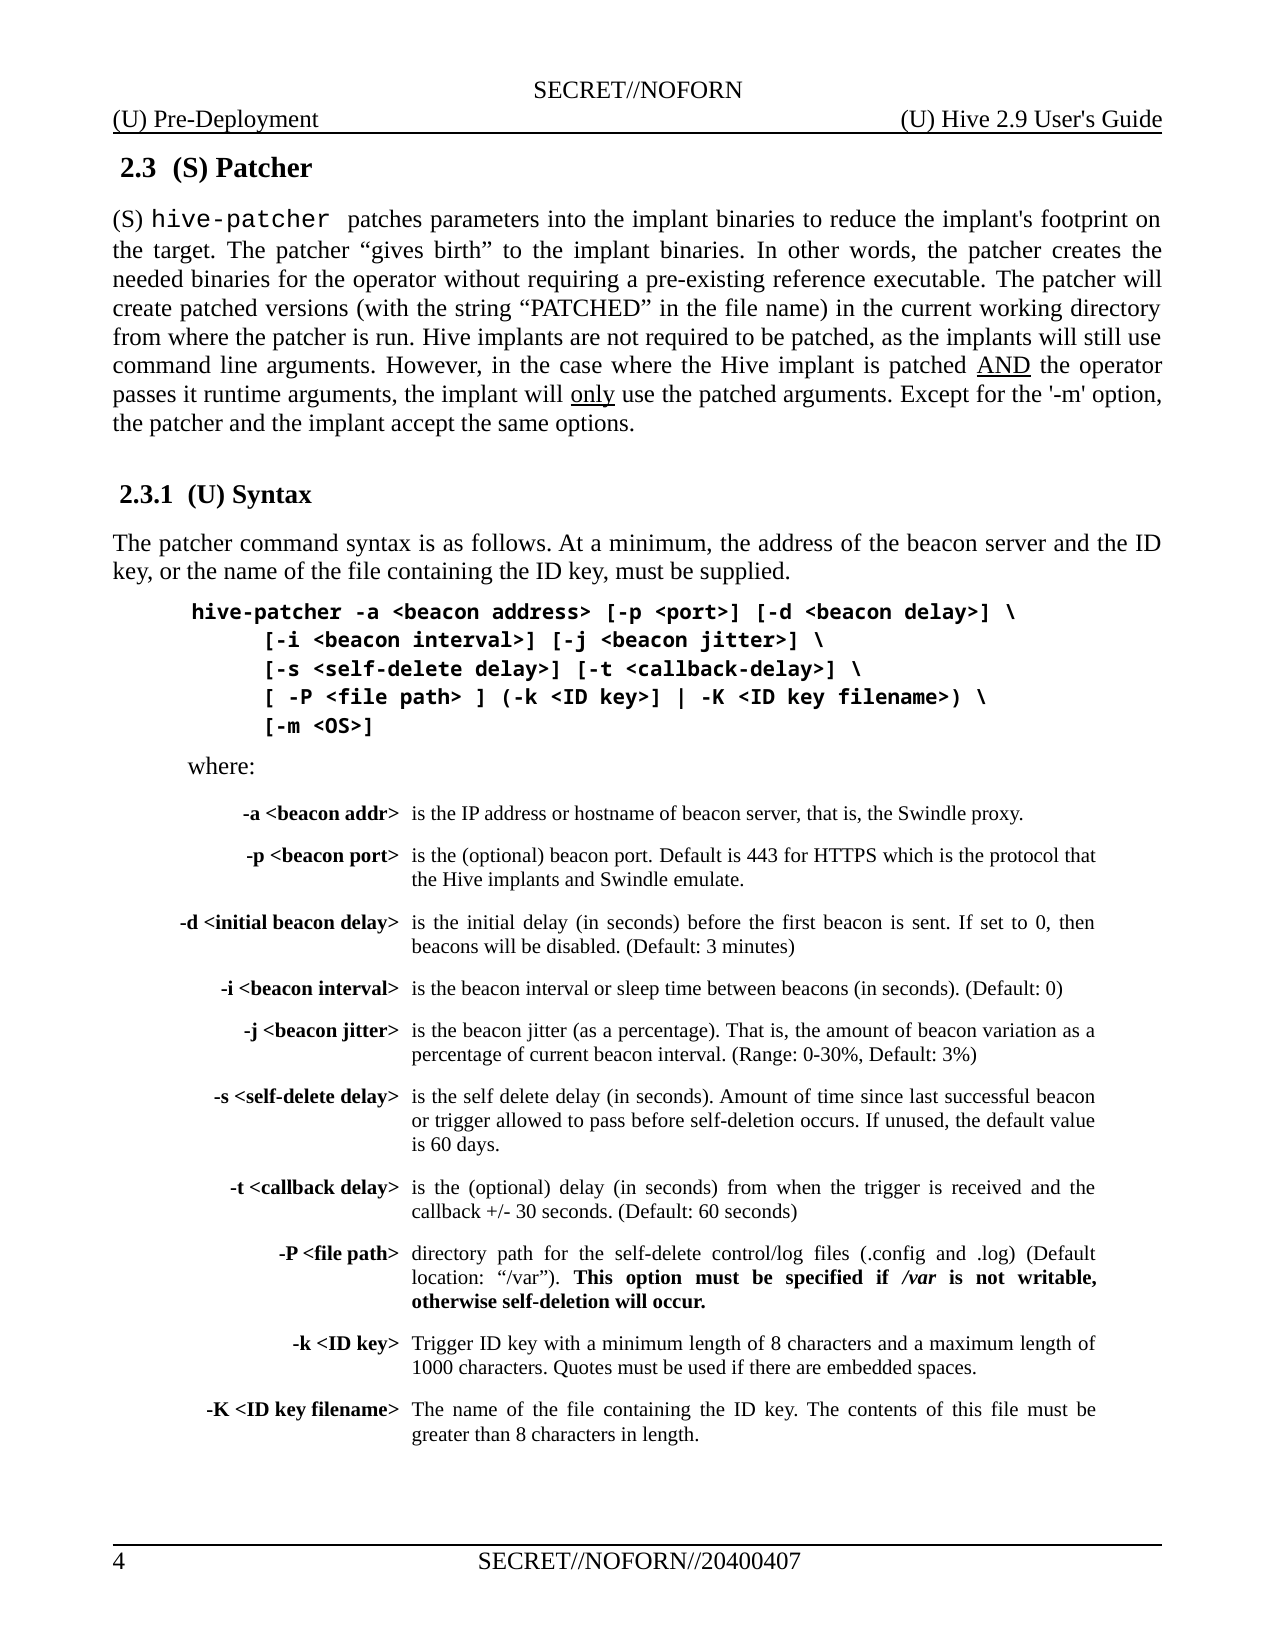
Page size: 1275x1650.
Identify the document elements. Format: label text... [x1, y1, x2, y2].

table_cell -p <beacon port> [171, 834, 405, 901]
text where: [112, 751, 1162, 780]
table_cell is the beacon interval or sleep time between beacons (in seconds). (Default: 0) [405, 967, 1103, 1009]
text hive-patcher -a <beacon address> [-p <port>] [-d <beacon delay>] \ [142, 597, 1132, 626]
table_cell -K <ID key filename> [171, 1388, 405, 1454]
text (S) hive-patcher patches parameters into the implant binaries to reduce the implant's footprint on the target. The patcher “gives birth” to the implant binaries. In other words, the patcher creates the needed binaries for the operator without requiring a pre-existing reference executable. The patcher will create patched versions (with the string “PATCHED” in the file name) in the current working directory from where the patcher is run. Hive implants are not required to be patched, as the implants will still use command line arguments. However, in the case where the Hive implant is patched AND the operator passes it runtime arguments, the implant will only use the patched arguments. Except for the '-m' option, the patcher and the implant accept the same options. [112, 204, 1162, 437]
table_cell directory path for the self-delete control/log files (.config and .log) (Default location: “/var”). This option must be specified if /var is not writable, otherwise self-deletion will occur. [405, 1232, 1103, 1322]
table_cell is the beacon jitter (as a percentage). That is, the amount of beacon variation as a percentage of current beacon interval. (Range: 0-30%, Default: 3%) [405, 1009, 1103, 1075]
table_cell -k <ID key> [171, 1322, 405, 1388]
subtitle (S) Patcher [112, 150, 1162, 183]
table_cell -j <beacon jitter> [171, 1009, 405, 1075]
text [-i <beacon interval>] [-j <beacon jitter>] \ [142, 626, 1132, 654]
text [-m <OS>] [142, 711, 1132, 739]
table_cell -t <callback delay> [171, 1166, 405, 1232]
text [ -P <file path> ] (-k <ID key>] | -K <ID key filename>) \ [142, 682, 1132, 711]
table_cell is the initial delay (in seconds) before the first beacon is sent. If set to 0, then beacons will be disabled. (Default: 3 minutes) [405, 901, 1103, 967]
table_header is the IP address or hostname of beacon server, that is, the Swindle proxy. [405, 792, 1103, 834]
table_cell is the (optional) delay (in seconds) from when the trigger is received and the callback +/- 30 seconds. (Default: 60 seconds) [405, 1166, 1103, 1232]
table_cell is the self delete delay (in seconds). Amount of time since last successful beacon or trigger allowed to pass before self-deletion occurs. If unused, the default value is 60 days. [405, 1075, 1103, 1166]
text [-s <self-delete delay>] [-t <callback-delay>] \ [142, 654, 1132, 682]
text The patcher command syntax is as follows. At a minimum, the address of the beacon server and the ID key, or the name of the file containing the ID key, must be supplied. [112, 528, 1162, 585]
table_cell is the (optional) beacon port. Default is 443 for HTTPS which is the protocol that the Hive implants and Swindle emulate. [405, 834, 1103, 901]
table_cell -s <self-delete delay> [171, 1075, 405, 1166]
table_cell Trigger ID key with a minimum length of 8 characters and a maximum length of 1000 characters. Quotes must be used if there are embedded spaces. [405, 1322, 1103, 1388]
table_cell -P <file path> [171, 1232, 405, 1322]
subtitle (U) Syntax [112, 478, 1162, 510]
table_cell -i <beacon interval> [171, 967, 405, 1009]
table_cell -d <initial beacon delay> [171, 901, 405, 967]
table_cell The name of the file containing the ID key. The contents of this file must be greater than 8 characters in length. [405, 1388, 1103, 1454]
table_header -a <beacon addr> [171, 792, 405, 834]
